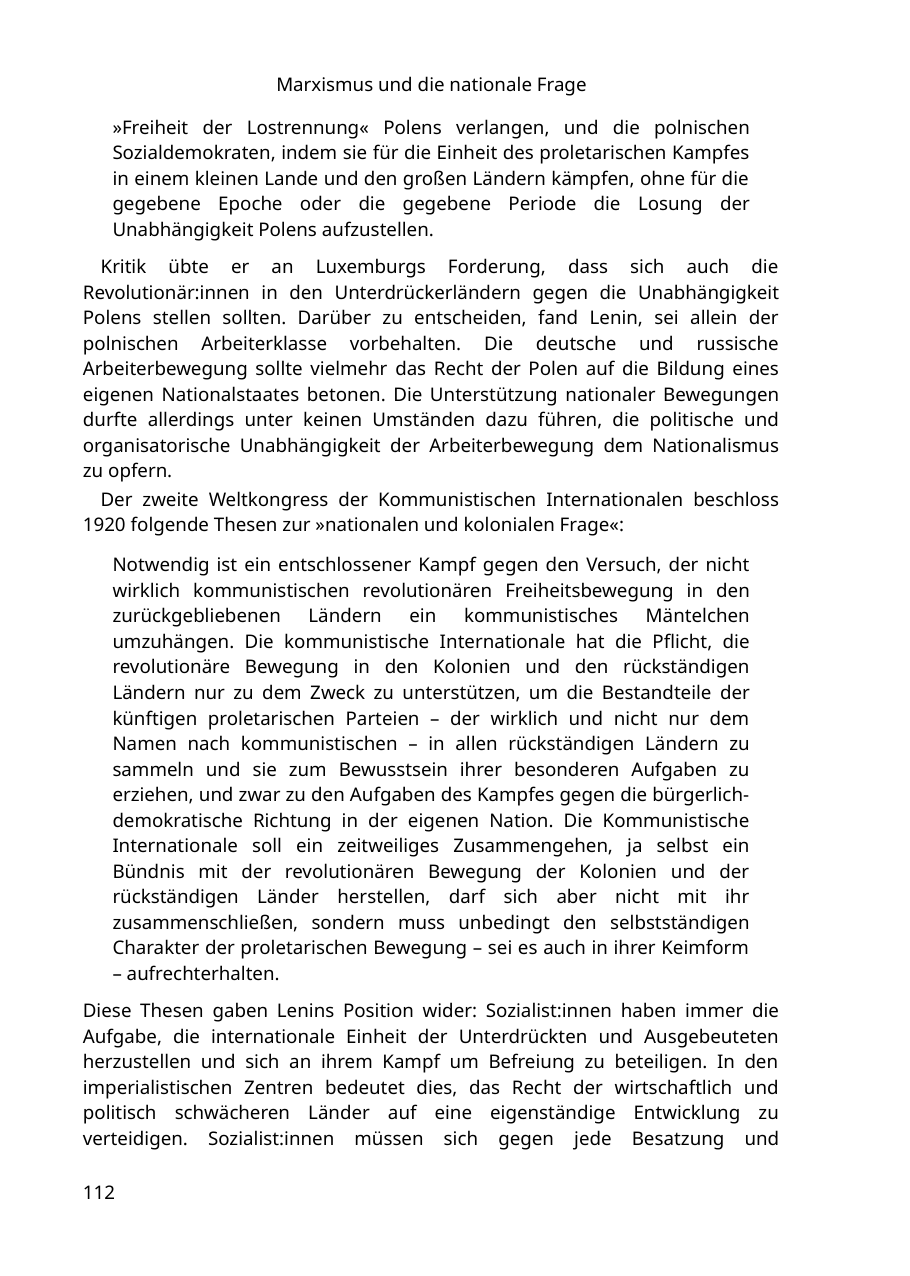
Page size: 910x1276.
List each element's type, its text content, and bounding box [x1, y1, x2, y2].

text »Freiheit der Lostrennung« Polens verlangen, und die polnischen Sozialdemokraten, indem sie für die Einheit des proletarischen Kampfes in einem kleinen Lande und den großen Ländern kämpfen, ohne für die gegebene Epoche oder die gegebene Periode die Losung der Unabhängigkeit Polens aufzustellen. [112, 114, 750, 242]
text Der zweite Weltkongress der Kommunistischen Internationalen beschloss 1920 folgende Thesen zur »nationalen und kolonialen Frage«: [83, 486, 779, 537]
text Notwendig ist ein entschlossener Kampf gegen den Versuch, der nicht wirklich kommunistischen revolutionären Freiheitsbewegung in den zurückgebliebenen Ländern ein kommunistisches Mäntelchen umzuhängen. Die kommunistische Internationale hat die Pflicht, die revolutionäre Bewegung in den Kolonien und den rückständigen Ländern nur zu dem Zweck zu unterstützen, um die Bestandteile der künftigen proletarischen Parteien – der wirklich und nicht nur dem Namen nach kommunistischen – in allen rückständigen Ländern zu sammeln und sie zum Bewusstsein ihrer besonderen Aufgaben zu erziehen, und zwar zu den Aufgaben des Kampfes gegen die bürgerlich-demokratische Richtung in der eigenen Nation. Die Kommunistische Internationale soll ein zeitweiliges Zusammengehen, ja selbst ein Bündnis mit der revolutionären Bewegung der Kolonien und der rückständigen Länder herstellen, darf sich aber nicht mit ihr zusammenschließen, sondern muss unbedingt den selbstständigen Charakter der proletarischen Bewegung – sei es auch in ihrer Keimform – aufrechterhalten. [112, 552, 750, 986]
text Kritik übte er an Luxemburgs Forderung, dass sich auch die Revolutionär:innen in den Unterdrückerländern gegen die Unabhängigkeit Polens stellen sollten. Darüber zu entscheiden, fand Lenin, sei allein der polnischen Arbeiterklasse vorbehalten. Die deutsche und russische Arbeiterbewegung sollte vielmehr das Recht der Polen auf die Bildung eines eigenen Nationalstaates betonen. Die Unterstützung nationaler Bewegungen durfte allerdings unter keinen Umständen dazu führen, die politische und organisatorische Unabhängigkeit der Arbeiterbewegung dem Nationalismus zu opfern. [83, 253, 779, 483]
text Diese Thesen gaben Lenins Position wider: Sozialist:innen haben immer die Aufgabe, die internationale Einheit der Unterdrückten und Ausgebeuteten herzustellen und sich an ihrem Kampf um Befreiung zu beteiligen. In den imperialistischen Zentren bedeutet dies, das Recht der wirtschaftlich und politisch schwächeren Länder auf eine eigenständige Entwicklung zu verteidigen. Sozialist:innen müssen sich gegen jede Besatzung und [83, 997, 779, 1151]
